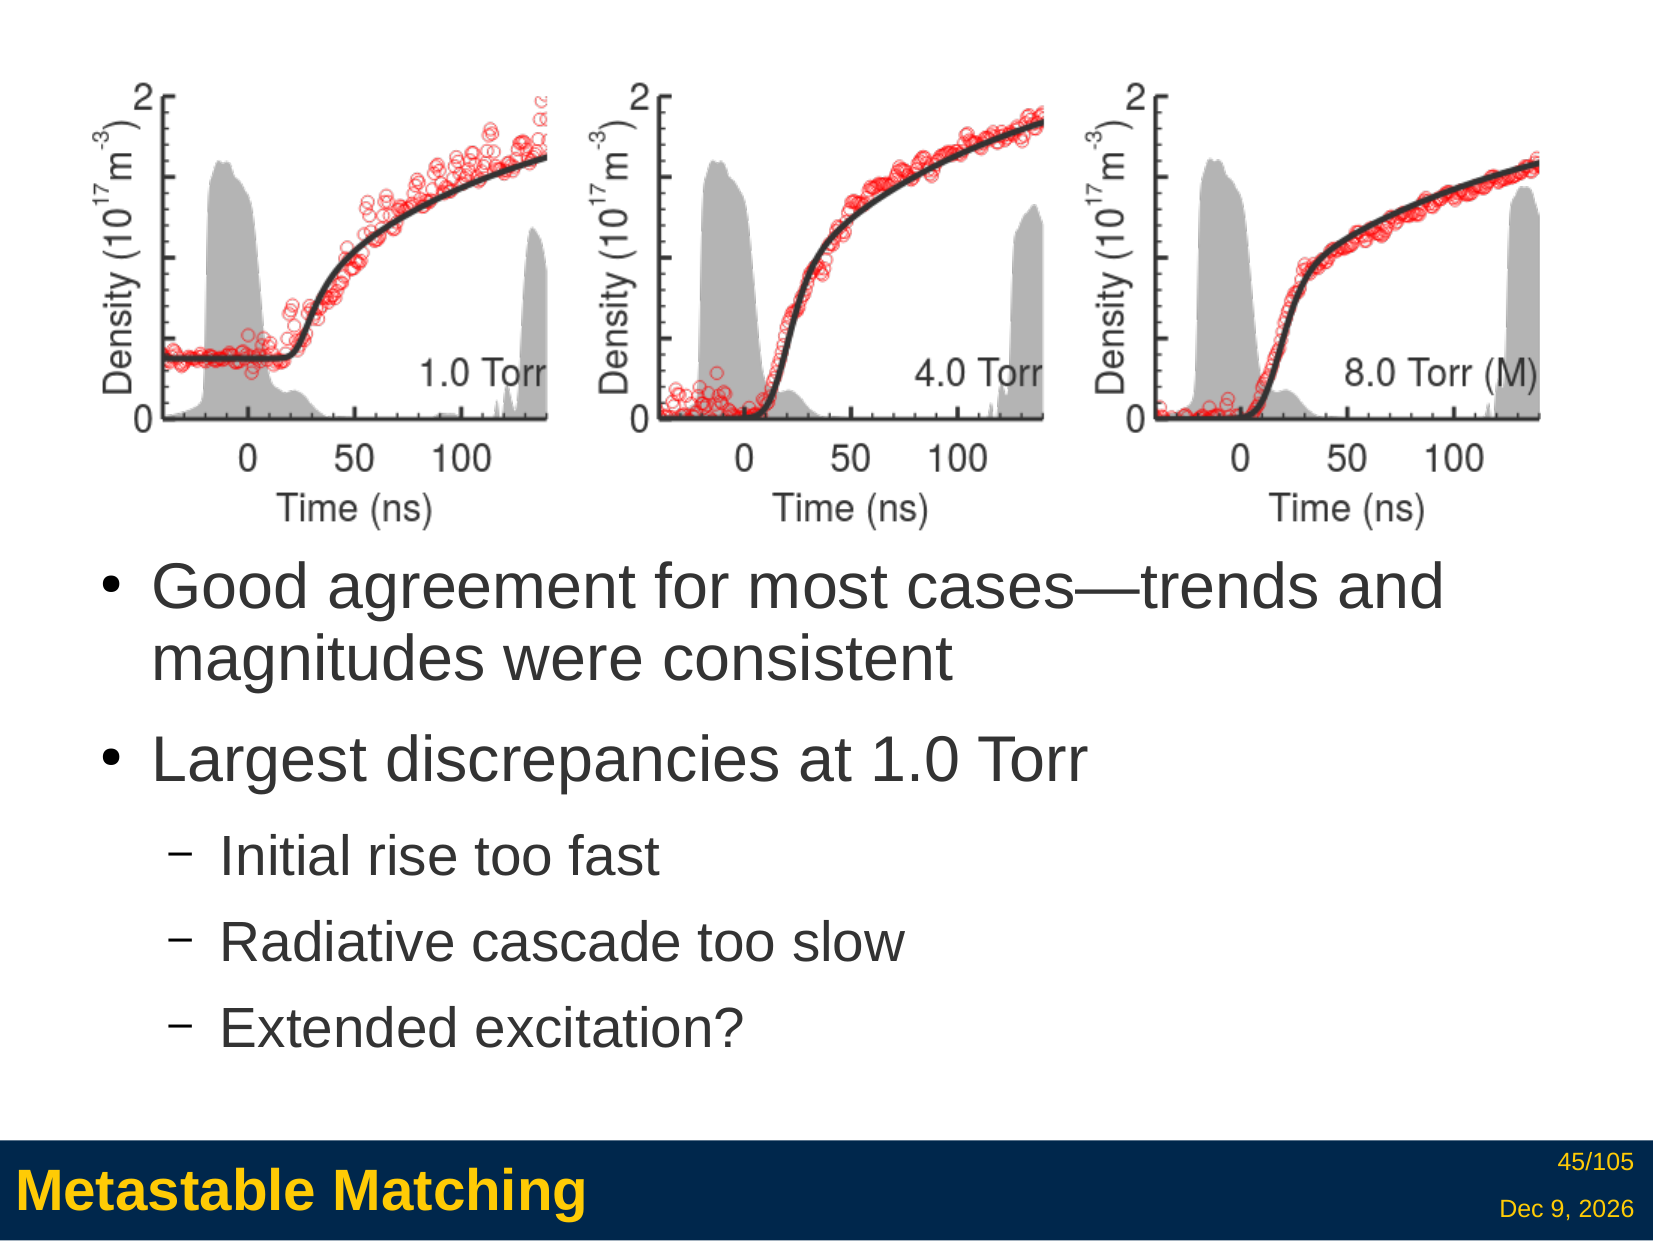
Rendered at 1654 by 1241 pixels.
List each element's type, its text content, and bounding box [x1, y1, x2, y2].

title Metastable Matching [14, 1140, 1380, 1241]
picture [88, 59, 1577, 532]
list Good agreement for most cases—trends and magnitudes were consistent Largest discrepancies at 1.0 Torr Initial rise too fast Radiative cascade too slow Extended excitation? [82, 548, 1571, 1061]
